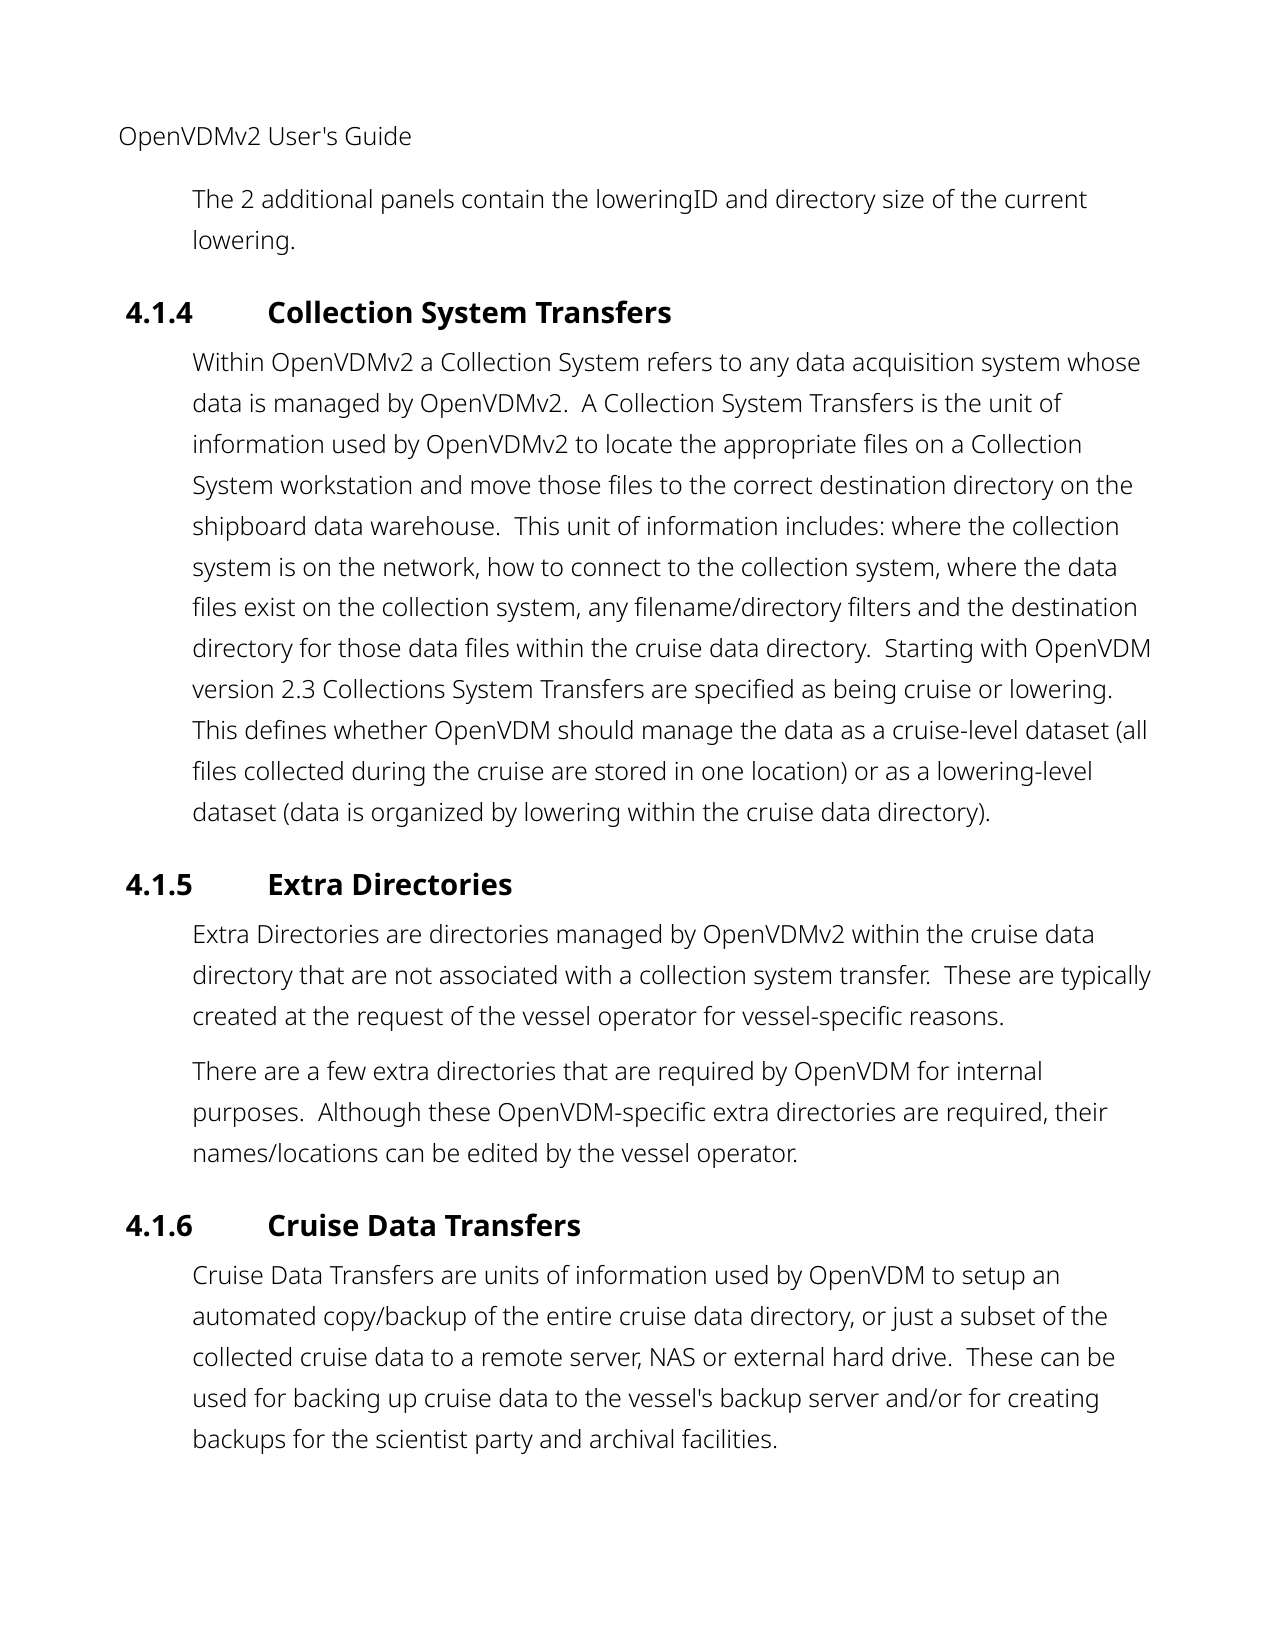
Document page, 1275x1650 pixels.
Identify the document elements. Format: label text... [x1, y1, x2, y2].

text There are a few extra directories that are required by OpenVDM for internal purposes. Although these OpenVDM-specific extra directories are required, their names/locations can be edited by the vessel operator. [192, 1054, 1157, 1169]
subtitle Extra Directories [118, 864, 1157, 904]
subtitle Cruise Data Transfers [118, 1205, 1157, 1245]
text Extra Directories are directories managed by OpenVDMv2 within the cruise data directory that are not associated with a collection system transfer. These are typically created at the request of the vessel operator for vessel-specific reasons. [192, 917, 1157, 1032]
text The 2 additional panels contain the loweringID and directory size of the current lowering. [192, 182, 1157, 257]
text Within OpenVDMv2 a Collection System refers to any data acquisition system whose data is managed by OpenVDMv2. A Collection System Transfers is the unit of information used by OpenVDMv2 to locate the appropriate files on a Collection System workstation and move those files to the correct destination directory on the shipboard data warehouse. This unit of information includes: where the collection system is on the network, how to connect to the collection system, where the data files exist on the collection system, any filename/directory filters and the destination directory for those data files within the cruise data directory. Starting with OpenVDM version 2.3 Collections System Transfers are specified as being cruise or lowering. This defines whether OpenVDM should manage the data as a cruise-level dataset (all files collected during the cruise are stored in one location) or as a lowering-level dataset (data is organized by lowering within the cruise data directory). [192, 345, 1157, 828]
subtitle Collection System Transfers [118, 292, 1157, 332]
text Cruise Data Transfers are units of information used by OpenVDM to setup an automated copy/backup of the entire cruise data directory, or just a subset of the collected cruise data to a remote server, NAS or external hard drive. These can be used for backing up cruise data to the vessel's backup server and/or for creating backups for the scientist party and archival facilities. [192, 1258, 1157, 1455]
